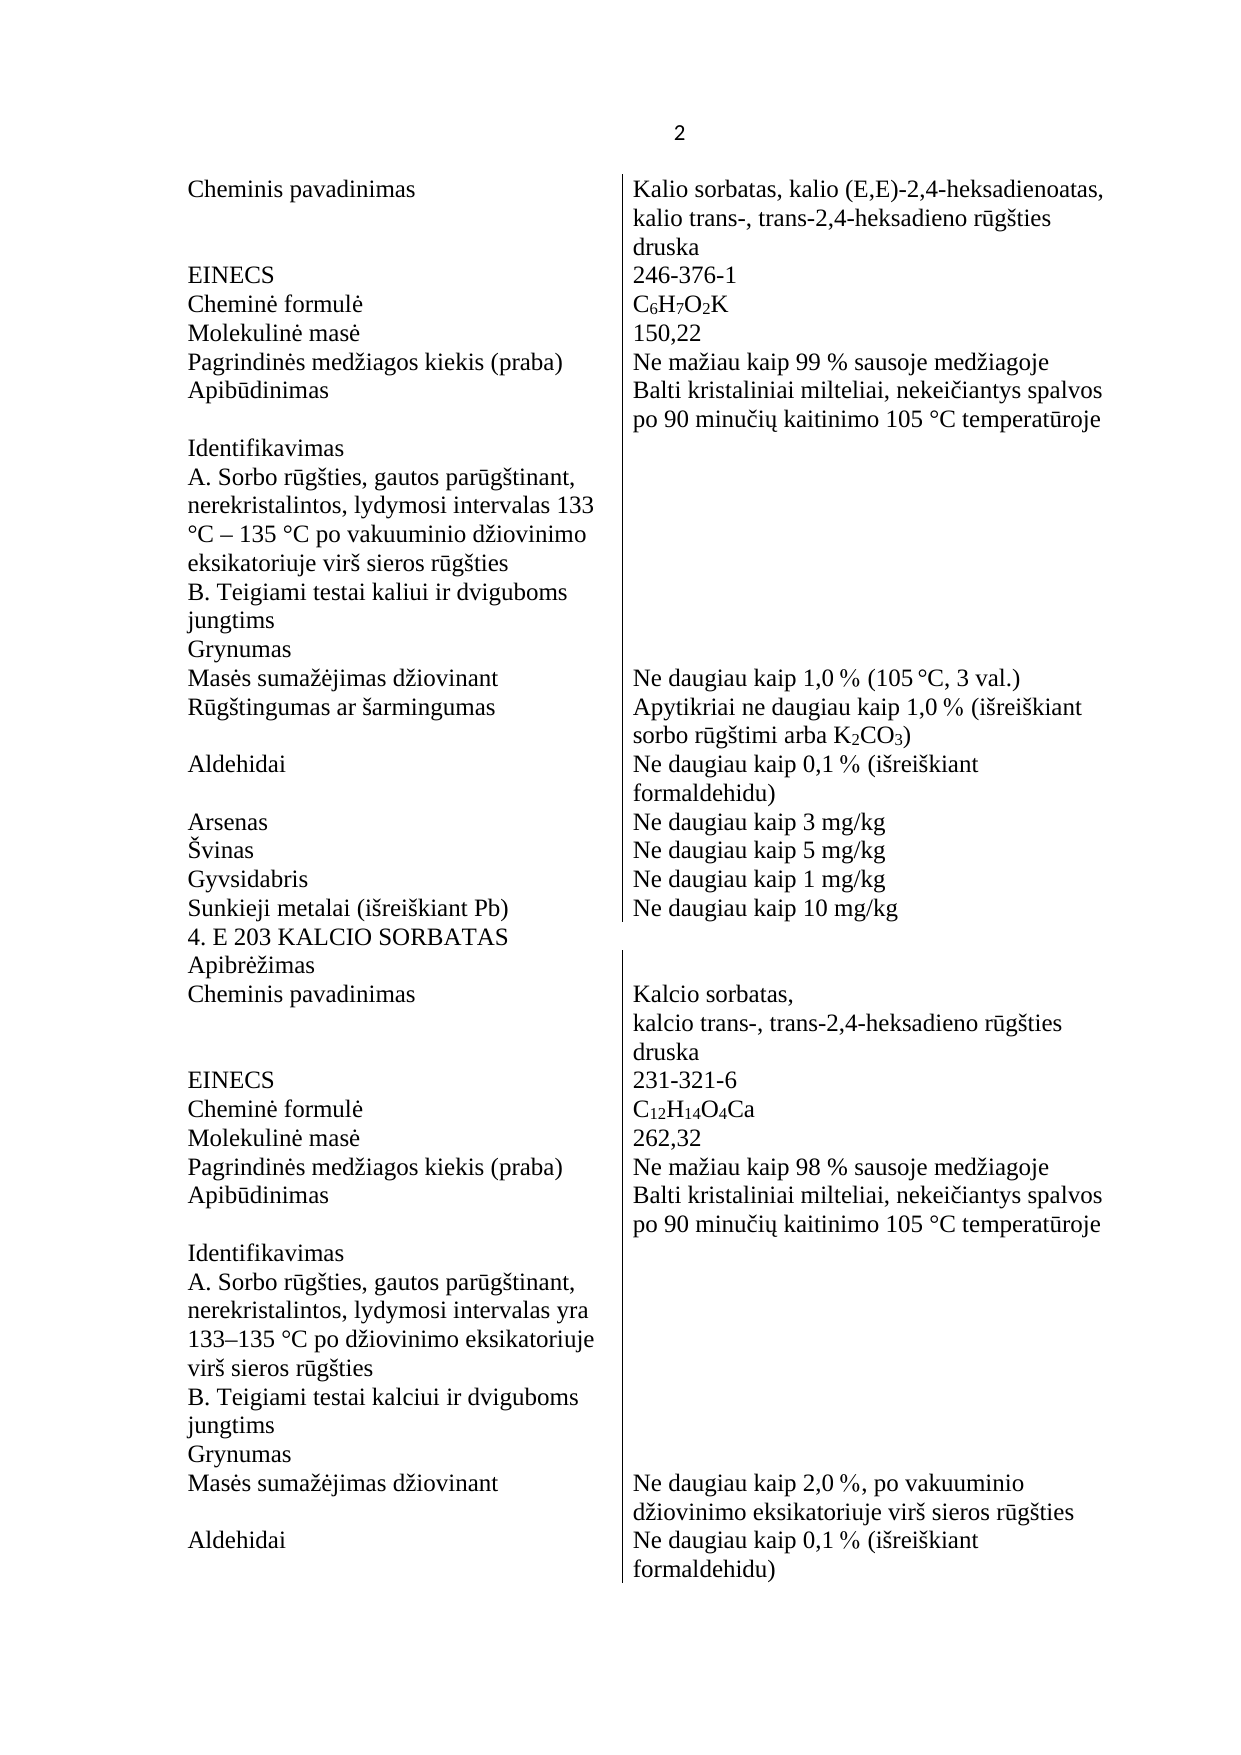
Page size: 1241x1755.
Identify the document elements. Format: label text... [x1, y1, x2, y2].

table_cell Molekulinė masė [177, 318, 622, 347]
table_cell Apibūdinimas [177, 1180, 622, 1238]
table_cell EINECS [177, 260, 622, 289]
table_cell Ne daugiau kaip 1,0  (105 °C, 3 val.) [623, 663, 1122, 692]
table_cell Ne daugiau kaip 0,1  (išreiškiant formaldehidu) [623, 749, 1122, 807]
table_cell Pagrindinės medžiagos kiekis (praba) [177, 347, 622, 375]
table_cell [623, 1439, 1122, 1468]
table_cell [623, 950, 1122, 979]
table_cell [623, 634, 1122, 663]
table_cell [623, 1267, 1122, 1382]
table_cell B. Teigiami testai kaliui ir dviguboms jungtims [177, 577, 622, 634]
table_cell Pagrindinės medžiagos kiekis (praba) [177, 1152, 622, 1180]
table_cell Gyvsidabris [177, 864, 622, 893]
table_cell 246-376-1 [623, 260, 1122, 289]
table_cell EINECS [177, 1065, 622, 1094]
table_cell Ne daugiau kaip 0,1  (išreiškiant formaldehidu) [623, 1525, 1122, 1583]
table_cell 150,22 [623, 318, 1122, 347]
table_cell [623, 1382, 1122, 1439]
table_cell Masės sumažėjimas džiovinant [177, 1468, 622, 1525]
table_cell A. Sorbo rūgšties, gautos parūgštinant, nerekristalintos, lydymosi intervalas 133 °C – 135 °C po vakuuminio džiovinimo eksikatoriuje virš sieros rūgšties [177, 462, 622, 577]
table_cell [623, 1238, 1122, 1267]
table_cell Grynumas [177, 1439, 622, 1468]
table_cell Ne daugiau kaip 5 mg/kg [623, 835, 1122, 864]
table_cell Apytikriai ne daugiau kaip 1,0  (išreiškiant sorbo rūgštimi arba K2CO3) [623, 692, 1122, 749]
table_cell Apibūdinimas [177, 375, 622, 433]
table_cell [623, 577, 1122, 634]
table_cell Ne daugiau kaip 10 mg/kg [623, 893, 1122, 922]
table_cell [623, 462, 1122, 577]
table_cell Grynumas [177, 634, 622, 663]
table_cell Ne daugiau kaip 2,0 , po vakuuminio džiovinimo eksikatoriuje virš sieros rūgšties [623, 1468, 1122, 1525]
table_cell Rūgštingumas ar šarmingumas [177, 692, 622, 749]
table_cell Kalcio sorbatas, kalcio trans-, trans-2,4-heksadieno rūgšties druska [623, 979, 1122, 1065]
table_cell Identifikavimas [177, 1238, 622, 1267]
table_cell Cheminė formulė [177, 289, 622, 318]
table_cell Švinas [177, 835, 622, 864]
table_cell Masės sumažėjimas džiovinant [177, 663, 622, 692]
table_cell 262,32 [623, 1123, 1122, 1152]
table_cell [623, 433, 1122, 462]
table_cell Cheminė formulė [177, 1094, 622, 1123]
table_cell Kalio sorbatas, kalio (E,E)-2,4-heksadienoatas, kalio trans-, trans-2,4-heksadieno rūgšties druska [623, 174, 1122, 260]
table_cell Ne mažiau kaip 98 % sausoje medžiagoje [623, 1152, 1122, 1180]
table_cell Ne daugiau kaip 1 mg/kg [623, 864, 1122, 893]
table_cell Arsenas [177, 807, 622, 835]
table_cell B. Teigiami testai kalciui ir dviguboms jungtims [177, 1382, 622, 1439]
table_cell Ne mažiau kaip 99 % sausoje medžiagoje [623, 347, 1122, 375]
table_cell Apibrėžimas [177, 950, 622, 979]
table_cell Aldehidai [177, 749, 622, 807]
table_cell Balti kristaliniai milteliai, nekeičiantys spalvos po 90 minučių kaitinimo 105 °C temperatūroje [623, 375, 1122, 433]
table_cell C12H14O4Ca [623, 1094, 1122, 1123]
table_cell Aldehidai [177, 1525, 622, 1583]
table_cell A. Sorbo rūgšties, gautos parūgštinant, nerekristalintos, lydymosi intervalas yra 133–135 °C po džiovinimo eksikatoriuje virš sieros rūgšties [177, 1267, 622, 1382]
table_cell Cheminis pavadinimas [177, 174, 622, 260]
table_cell Identifikavimas [177, 433, 622, 462]
table_cell Ne daugiau kaip 3 mg/kg [623, 807, 1122, 835]
table_cell Sunkieji metalai (išreiškiant Pb) [177, 893, 622, 922]
table_cell Cheminis pavadinimas [177, 979, 622, 1065]
table_cell Balti kristaliniai milteliai, nekeičiantys spalvos po 90 minučių kaitinimo 105 °C temperatūroje [623, 1180, 1122, 1238]
table_cell 231-321-6 [623, 1065, 1122, 1094]
table_cell Molekulinė masė [177, 1123, 622, 1152]
table_cell 4. E 203 KALCIO SORBATAS [177, 922, 1122, 950]
table_cell C6H7O2K [623, 289, 1122, 318]
